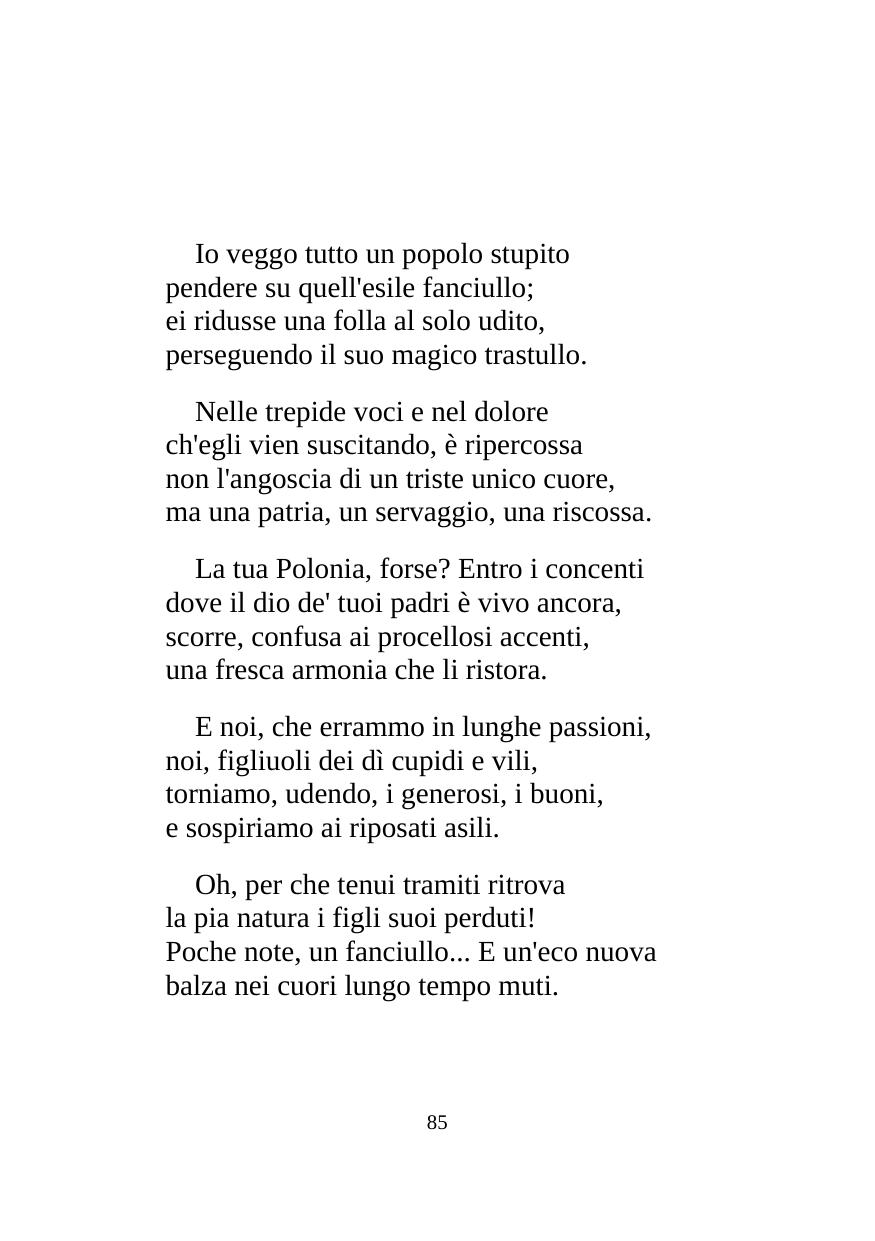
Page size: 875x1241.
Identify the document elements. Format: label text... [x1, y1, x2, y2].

text Io veggo tutto un popolo stupito pendere su quell'esile fanciullo; ei ridusse una folla al solo udito, perseguendo il suo magico trastullo. [165, 236, 768, 370]
text Oh, per che tenui tramiti ritrova la pia natura i figli suoi perduti! Poche note, un fanciullo... E un'eco nuova balza nei cuori lungo tempo muti. [165, 867, 768, 1001]
text E noi, che errammo in lunghe passioni, noi, figliuoli dei dì cupidi e vili, torniamo, udendo, i generosi, i buoni, e sospiriamo ai riposati asili. [165, 709, 768, 843]
text Nelle trepide voci e nel dolore ch'egli vien suscitando, è ripercossa non l'angoscia di un triste unico cuore, ma una patria, un servaggio, una riscossa. [165, 394, 768, 528]
text La tua Polonia, forse? Entro i concenti dove il dio de' tuoi padri è vivo ancora, scorre, confusa ai procellosi accenti, una fresca armonia che li ristora. [165, 552, 768, 686]
